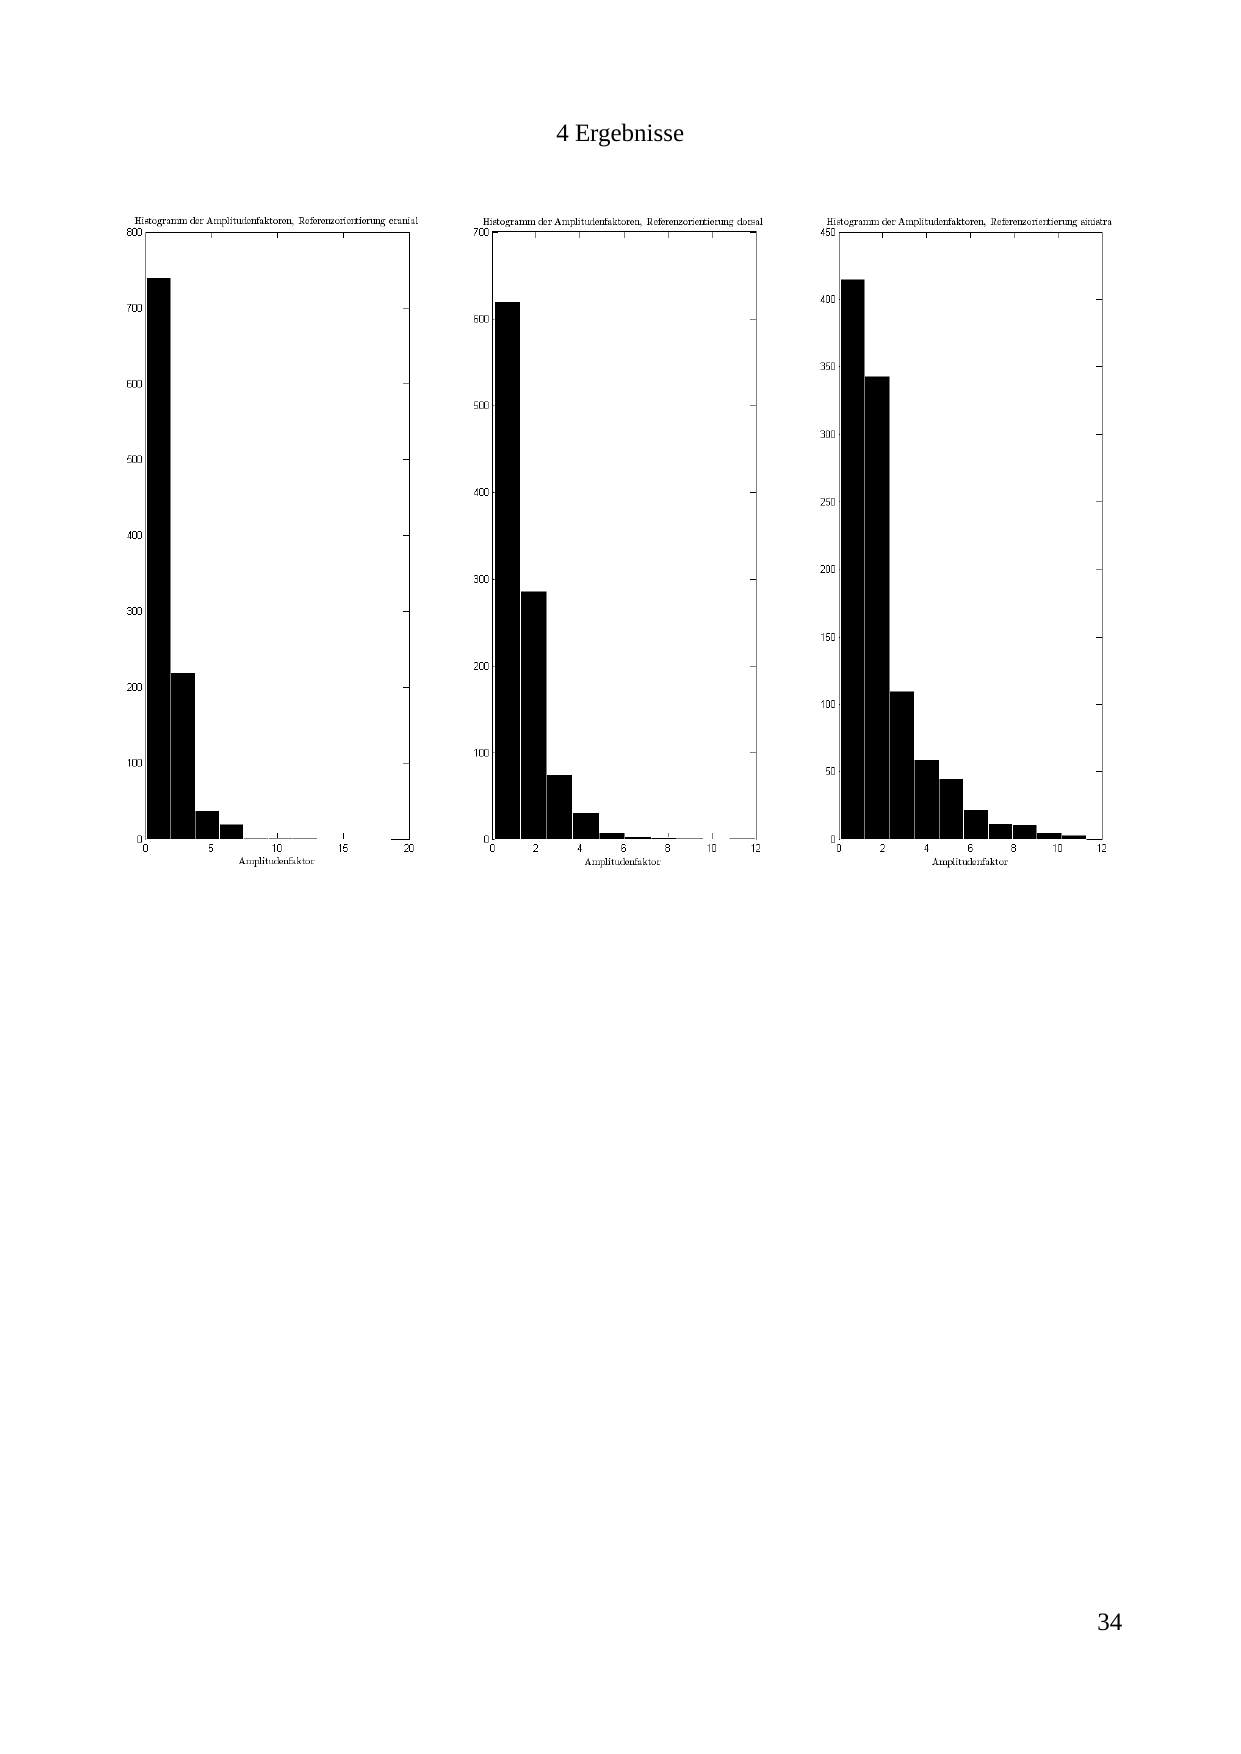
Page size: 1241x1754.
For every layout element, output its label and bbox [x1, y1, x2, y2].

picture [118, 176, 1122, 921]
